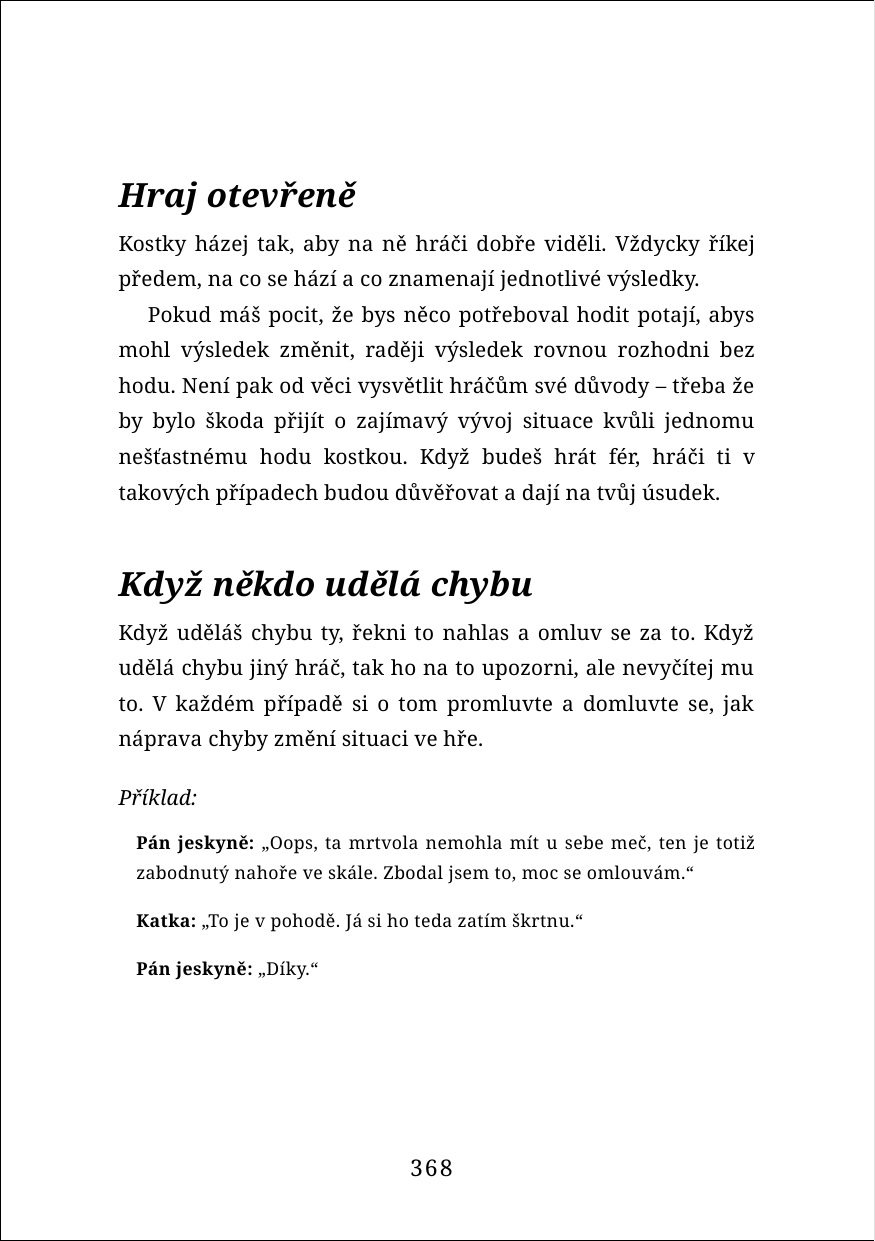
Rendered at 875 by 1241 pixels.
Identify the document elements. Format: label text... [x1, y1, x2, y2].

text Katka: „To je v pohodě. Já si ho teda zatím škrtnu.“ [136, 909, 756, 933]
text Když uděláš chybu ty, řekni to nahlas a omluv se za to. Když udělá chybu jiný hráč, tak ho na to upozorni, ale nevyčítej mu to. V každém případě si o tom promluvte a domluvte se, jak náprava chyby změní situaci ve hře. [118, 618, 756, 753]
text Kostky házej tak, aby na ně hráči dobře viděli. Vždycky říkej předem, na co se hází a co znamenají jednotlivé výsledky. Pokud máš pocit, že bys něco potřeboval hodit potají, abys mohl výsledek změnit, raději výsledek rovnou rozhodni bez hodu. Není pak od věci vysvětlit hráčům své důvody – třeba že by bylo škoda přijít o zajímavý vývoj situace kvůli jednomu nešťastnému hodu kostkou. Když budeš hrát fér, hráči ti v takových případech budou důvěřovat a dají na tvůj úsudek. [118, 229, 756, 506]
text Pán jeskyně: „Oops, ta mrtvola nemohla mít u sebe meč, ten je totiž zabodnutý nahoře ve skále. Zbodal jsem to, moc se omlouvám.“ [136, 831, 756, 885]
subtitle Hraj otevřeně [118, 172, 756, 217]
subtitle Když někdo udělá chybu [118, 560, 756, 606]
text Pán jeskyně: „Díky.“ [136, 957, 756, 981]
text Příklad: [118, 783, 756, 812]
